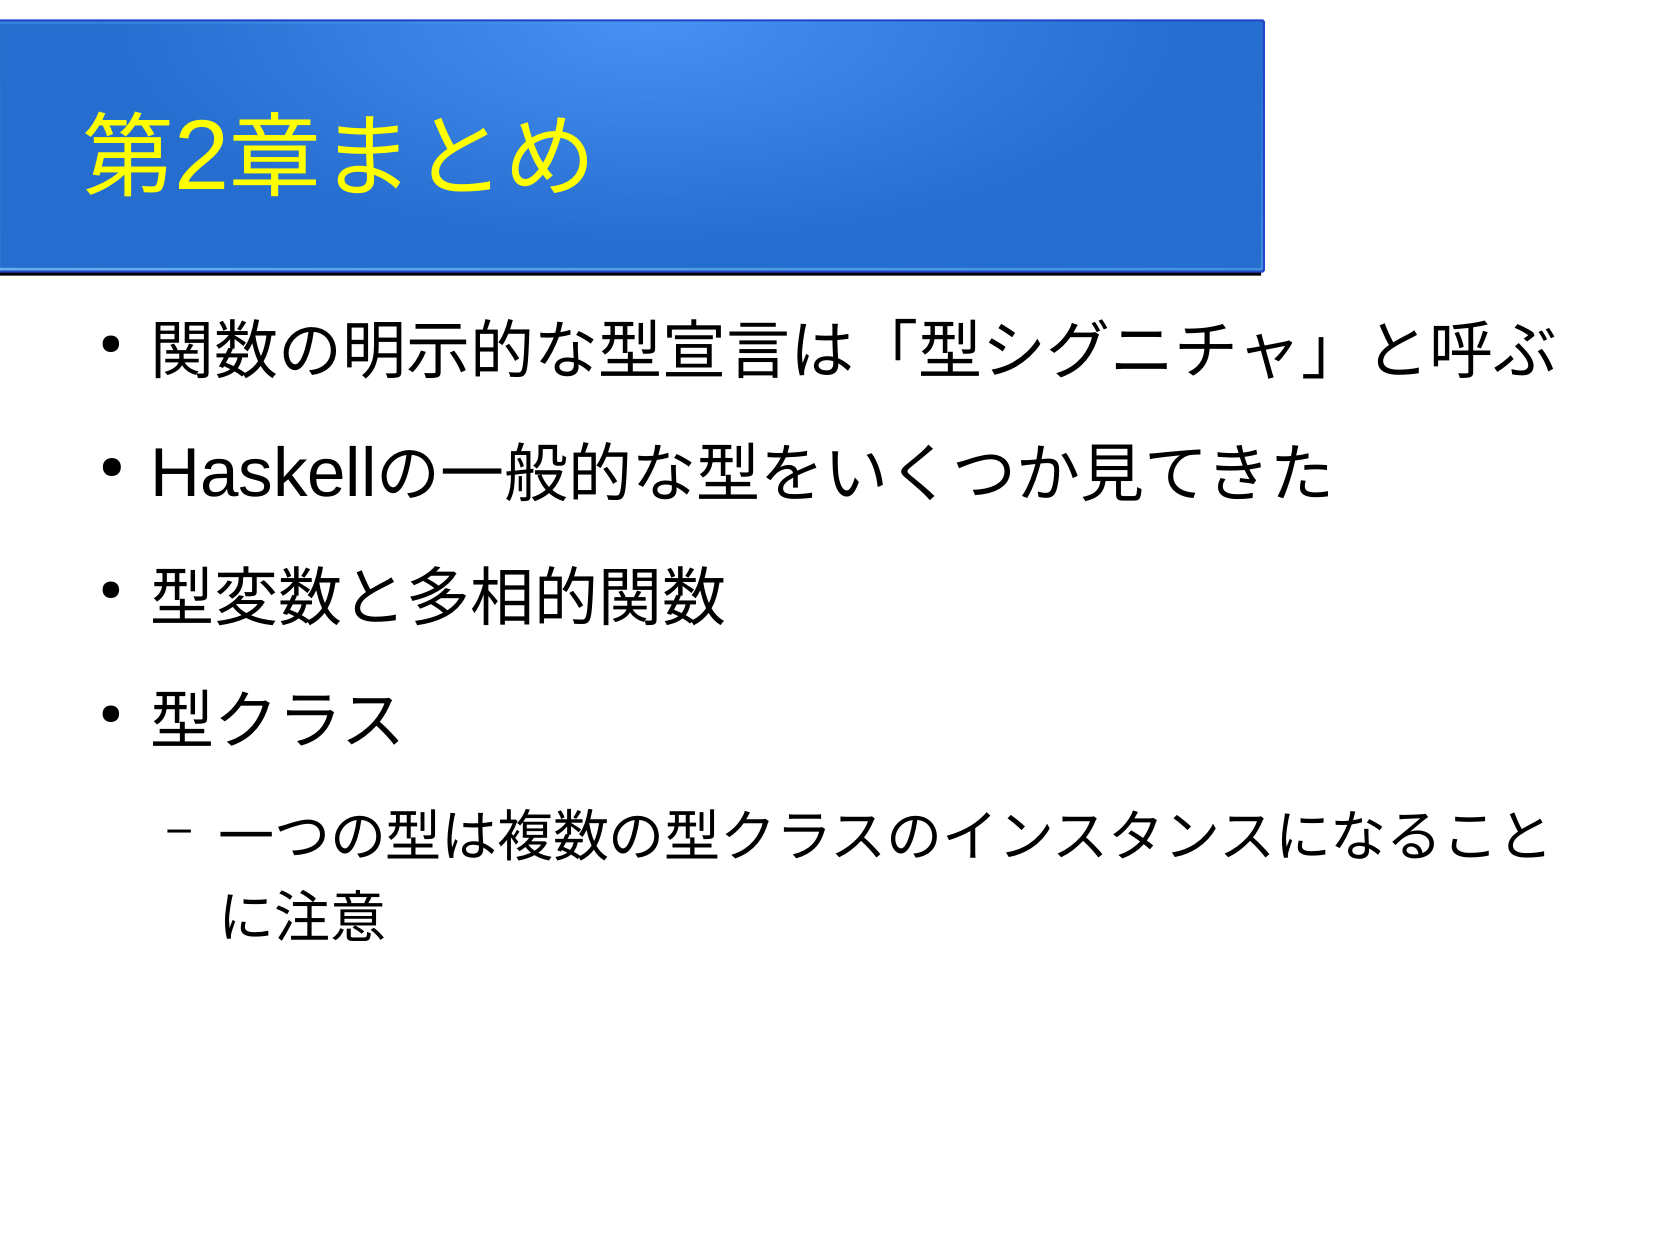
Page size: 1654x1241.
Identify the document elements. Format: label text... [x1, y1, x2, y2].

list 関数の明示的な型宣言は「型シグニチャ」と呼ぶ Haskellの一般的な型をいくつか見てきた 型変数と多相的関数 型クラス 一つの型は複数の型クラスのインスタンスになることに注意 [82, 299, 1571, 1019]
title 第2章まとめ [82, 47, 1235, 252]
